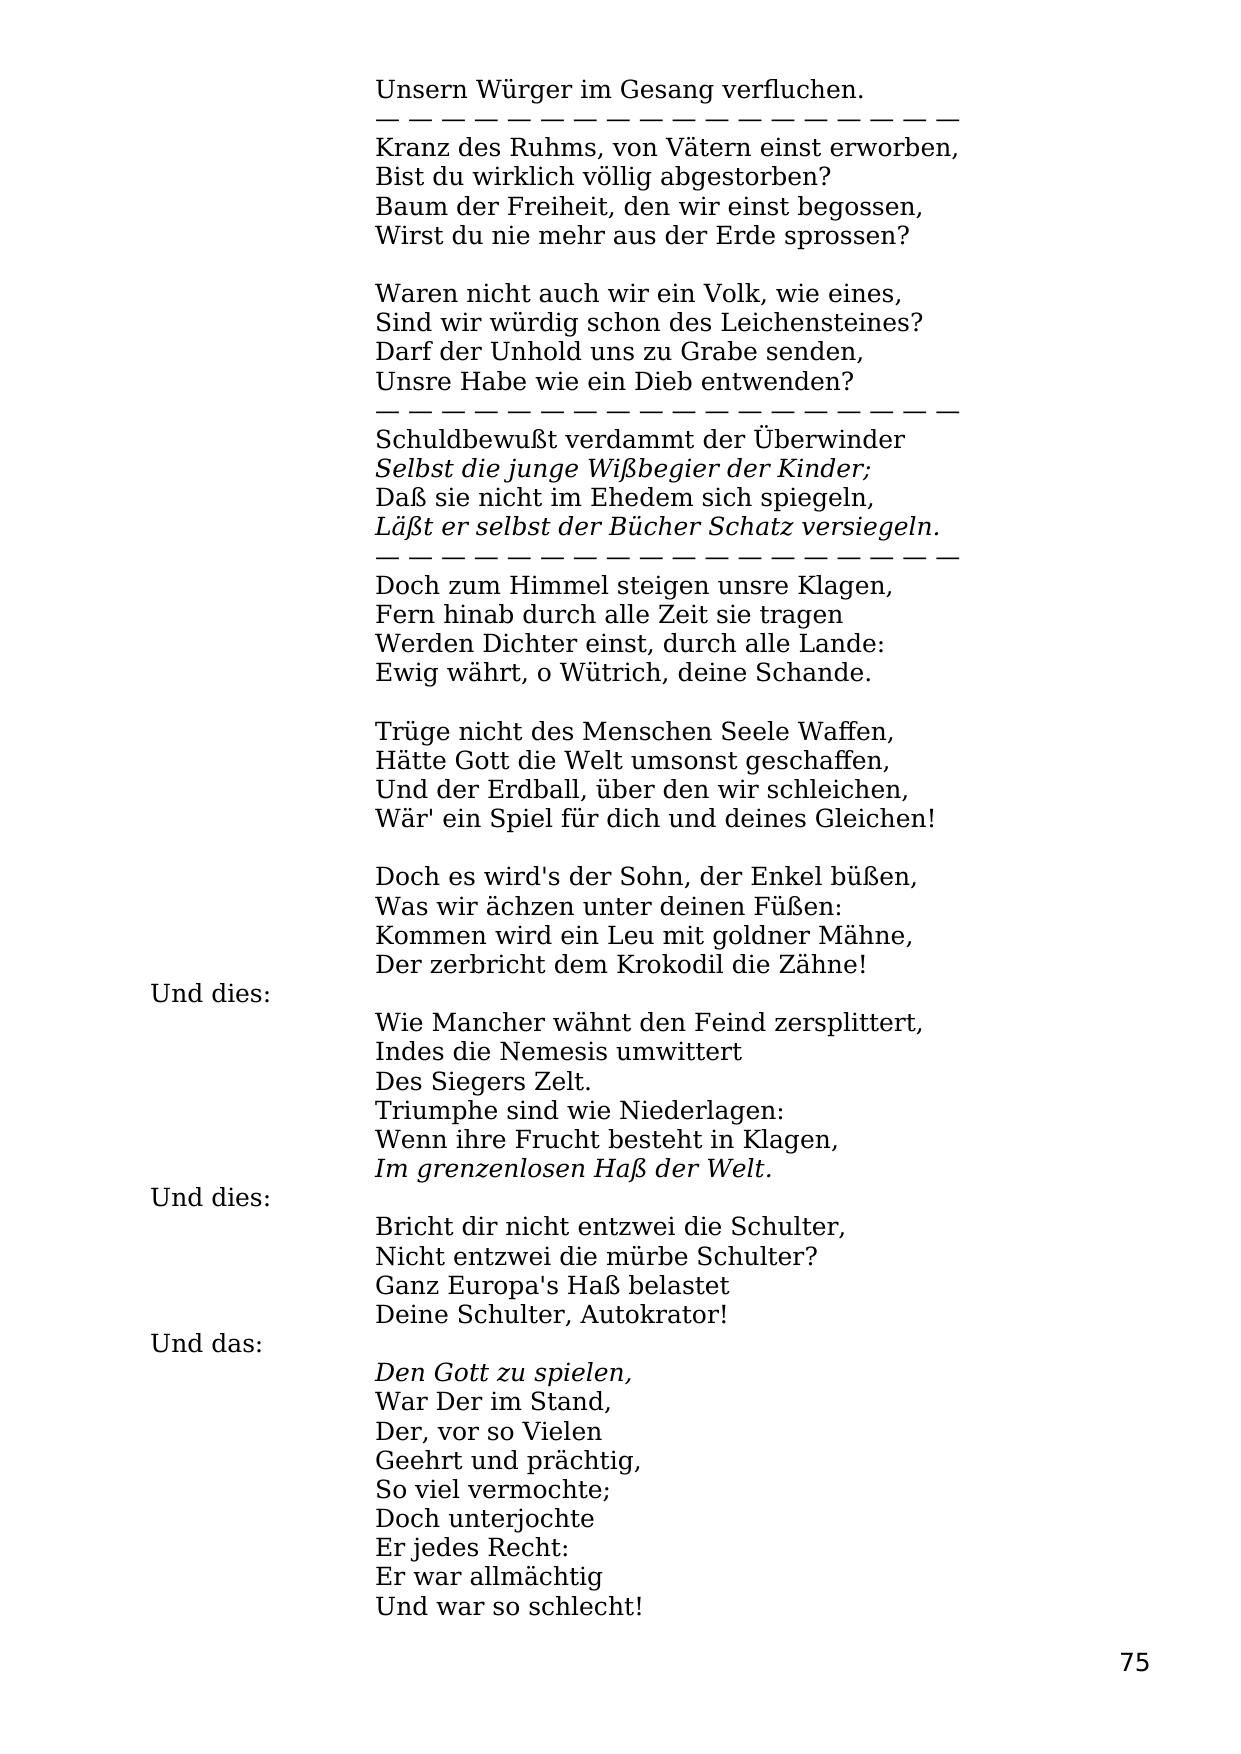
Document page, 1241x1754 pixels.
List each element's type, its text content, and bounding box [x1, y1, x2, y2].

text Kranz des Ruhms, von Vätern einst erworben, [375, 133, 1151, 162]
text Bist du wirklich völlig abgestorben? [375, 162, 1151, 192]
text Wie Mancher wähnt den Feind zersplittert, [375, 1008, 1151, 1037]
text Bricht dir nicht entzwei die Schulter, [375, 1212, 1151, 1242]
text Und das: [150, 1329, 1151, 1358]
text War Der im Stand, [375, 1387, 1151, 1417]
text Doch zum Himmel steigen unsre Klagen, [375, 571, 1151, 600]
text Trüge nicht des Menschen Seele Waffen, [375, 717, 1151, 746]
text — — — — — — — — — — — — — — — — — — [375, 104, 1151, 133]
text Deine Schulter, Autokrator! [375, 1300, 1151, 1329]
text Daß sie nicht im Ehedem sich spiegeln, [375, 483, 1151, 512]
text Kommen wird ein Leu mit goldner Mähne, [375, 921, 1151, 950]
text Des Siegers Zelt. [375, 1067, 1151, 1096]
text Baum der Freiheit, den wir einst begossen, [375, 192, 1151, 221]
text Waren nicht auch wir ein Volk, wie eines, [375, 279, 1151, 308]
text Triumphe sind wie Niederlagen: [375, 1096, 1151, 1125]
text Darf der Unhold uns zu Grabe senden, [375, 337, 1151, 367]
text Geehrt und prächtig, [375, 1446, 1151, 1475]
text Ewig währt, o Wütrich, deine Schande. [375, 658, 1151, 687]
text Fern hinab durch alle Zeit sie tragen [375, 600, 1151, 629]
text Nicht entzwei die mürbe Schulter? [375, 1242, 1151, 1271]
text Und dies: [150, 1183, 1151, 1212]
text Unsern Würger im Gesang verfluchen. [375, 75, 1151, 104]
text Er jedes Recht: [375, 1533, 1151, 1562]
text Ganz Europa's Haß belastet [375, 1271, 1151, 1300]
text Läßt er selbst der Bücher Schatz versiegeln. [375, 512, 1151, 542]
text — — — — — — — — — — — — — — — — — — [375, 396, 1151, 425]
text So viel vermochte; [375, 1475, 1151, 1504]
text Indes die Nemesis umwittert [375, 1037, 1151, 1067]
text Und der Erdball, über den wir schleichen, [375, 775, 1151, 804]
text Werden Dichter einst, durch alle Lande: [375, 629, 1151, 658]
text Und war so schlecht! [375, 1592, 1151, 1621]
text Was wir ächzen unter deinen Füßen: [375, 892, 1151, 921]
text — — — — — — — — — — — — — — — — — — [375, 542, 1151, 571]
text Hätte Gott die Welt umsonst geschaffen, [375, 746, 1151, 775]
text Doch unterjochte [375, 1504, 1151, 1533]
text Selbst die junge Wißbegier der Kinder; [375, 454, 1151, 483]
text Wenn ihre Frucht besteht in Klagen, [375, 1125, 1151, 1154]
text Wär' ein Spiel für dich und deines Gleichen! [375, 804, 1151, 833]
text Unsre Habe wie ein Dieb entwenden? [375, 367, 1151, 396]
text Im grenzenlosen Haß der Welt. [375, 1154, 1151, 1183]
text Doch es wird's der Sohn, der Enkel büßen, [375, 862, 1151, 892]
text Wirst du nie mehr aus der Erde sprossen? [375, 221, 1151, 250]
text Schuldbewußt verdammt der Überwinder [375, 425, 1151, 454]
text Und dies: [150, 979, 1151, 1008]
text Er war allmächtig [375, 1562, 1151, 1592]
text Den Gott zu spielen, [375, 1358, 1151, 1387]
text Der, vor so Vielen [375, 1417, 1151, 1446]
text Der zerbricht dem Krokodil die Zähne! [375, 950, 1151, 979]
text Sind wir würdig schon des Leichensteines? [375, 308, 1151, 337]
